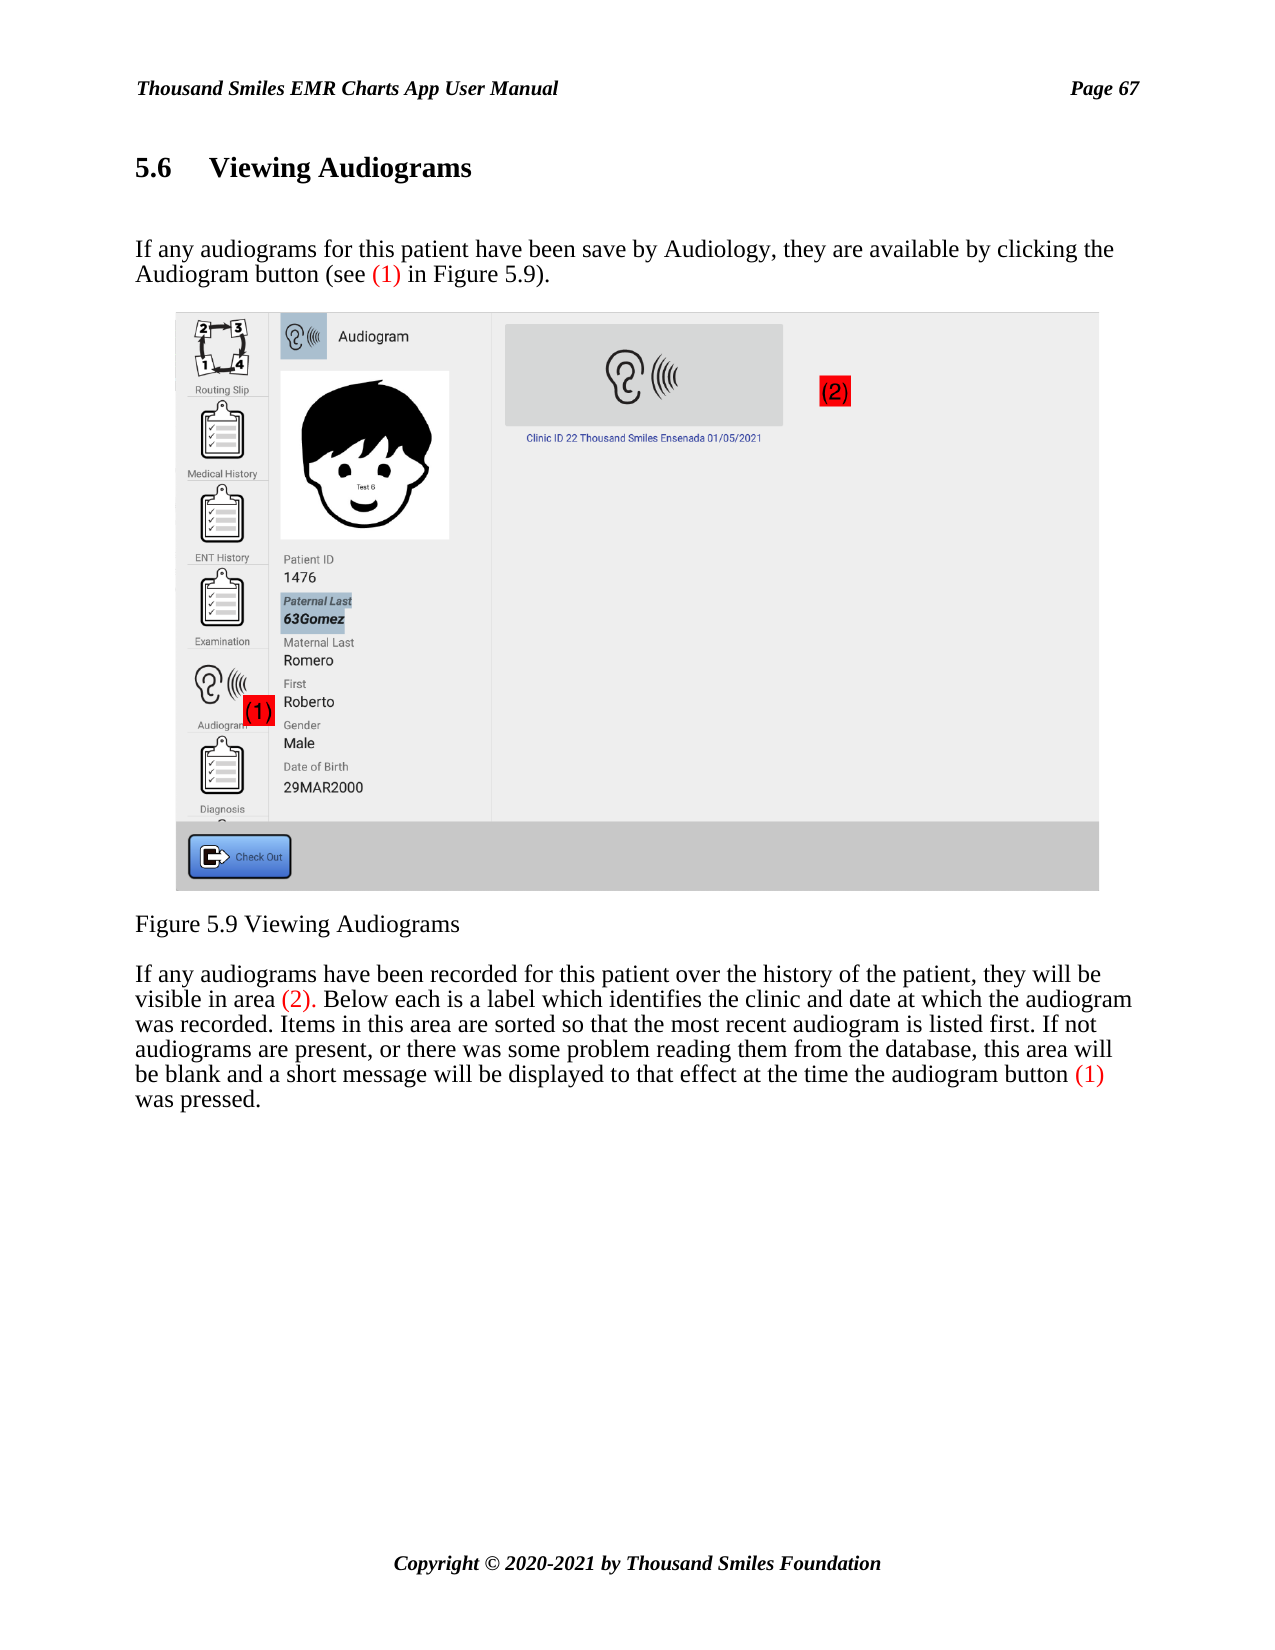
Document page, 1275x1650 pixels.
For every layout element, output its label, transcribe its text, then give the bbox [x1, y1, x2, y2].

subtitle Viewing Audiograms [135, 150, 1140, 183]
text Figure 5.9 Viewing Audiograms [135, 913, 1140, 938]
text If any audiograms for this patient have been save by Audiology, they are available by clicking the Audiogram button (see (1) in Figure 5.9). [135, 238, 1140, 288]
text If any audiograms have been recorded for this patient over the history of the patient, they will be visible in area (2). Below each is a label which identifies the clinic and date at which the audiogram was recorded. Items in this area are sorted so that the most recent audiogram is listed first. If not audiograms are present, or there was some problem reading them from the database, this area will be blank and a short message will be displayed to that effect at the time the audiogram button (1) was pressed. [135, 963, 1140, 1113]
picture [175, 312, 1100, 891]
